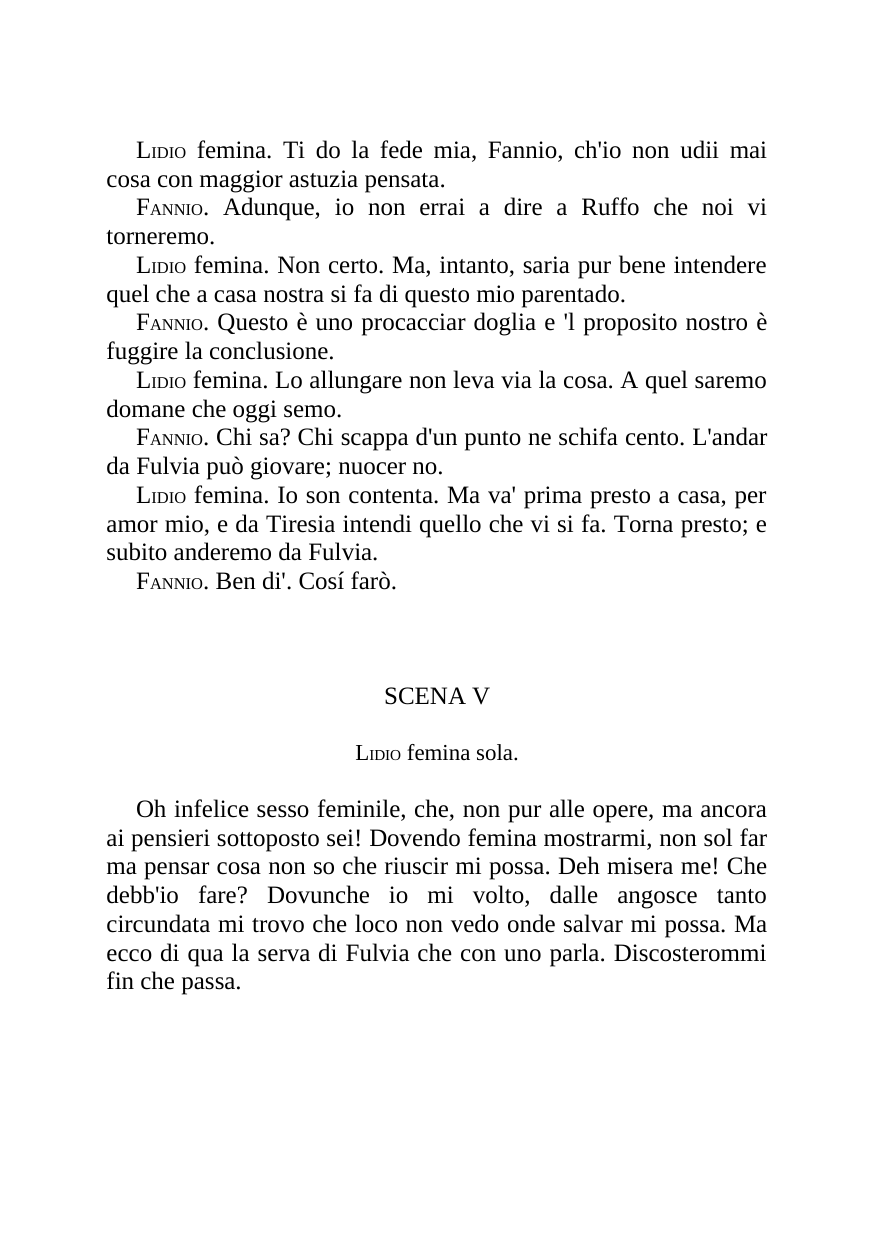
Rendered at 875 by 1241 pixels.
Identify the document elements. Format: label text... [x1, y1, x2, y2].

text Fannio. Questo è uno procacciar doglia e 'l proposito nostro è fuggire la conclusione. [106, 307, 768, 365]
text Lidio femina. Non certo. Ma, intanto, saria pur bene intendere quel che a casa nostra si fa di questo mio parentado. [106, 250, 768, 307]
text SCENA V [106, 681, 768, 710]
text Lidio femina. Io son contenta. Ma va' prima presto a casa, per amor mio, e da Tiresia intendi quello che vi si fa. Torna presto; e subito anderemo da Fulvia. [106, 480, 768, 566]
text Fannio. Adunque, io non errai a dire a Ruffo che noi vi torneremo. [106, 192, 768, 250]
text Fannio. Ben di'. Cosí farò. [106, 566, 768, 595]
text Lidio femina. Lo allungare non leva via la cosa. A quel saremo domane che oggi semo. [106, 365, 768, 422]
text Lidio femina. Ti do la fede mia, Fannio, ch'io non udii mai cosa con maggior astuzia pensata. [106, 135, 768, 192]
text Fannio. Chi sa? Chi scappa d'un punto ne schifa cento. L'andar da Fulvia può giovare; nuocer no. [106, 422, 768, 480]
text Oh infelice sesso feminile, che, non pur alle opere, ma ancora ai pensieri sottoposto sei! Dovendo femina mostrarmi, non sol far ma pensar cosa non so che riuscir mi possa. Deh misera me! Che debb'io fare? Dovunche io mi volto, dalle angosce tanto circundata mi trovo che loco non vedo onde salvar mi possa. Ma ecco di qua la serva di Fulvia che con uno parla. Discosterommi fin che passa. [106, 794, 768, 995]
text Lidio femina sola. [106, 739, 768, 765]
